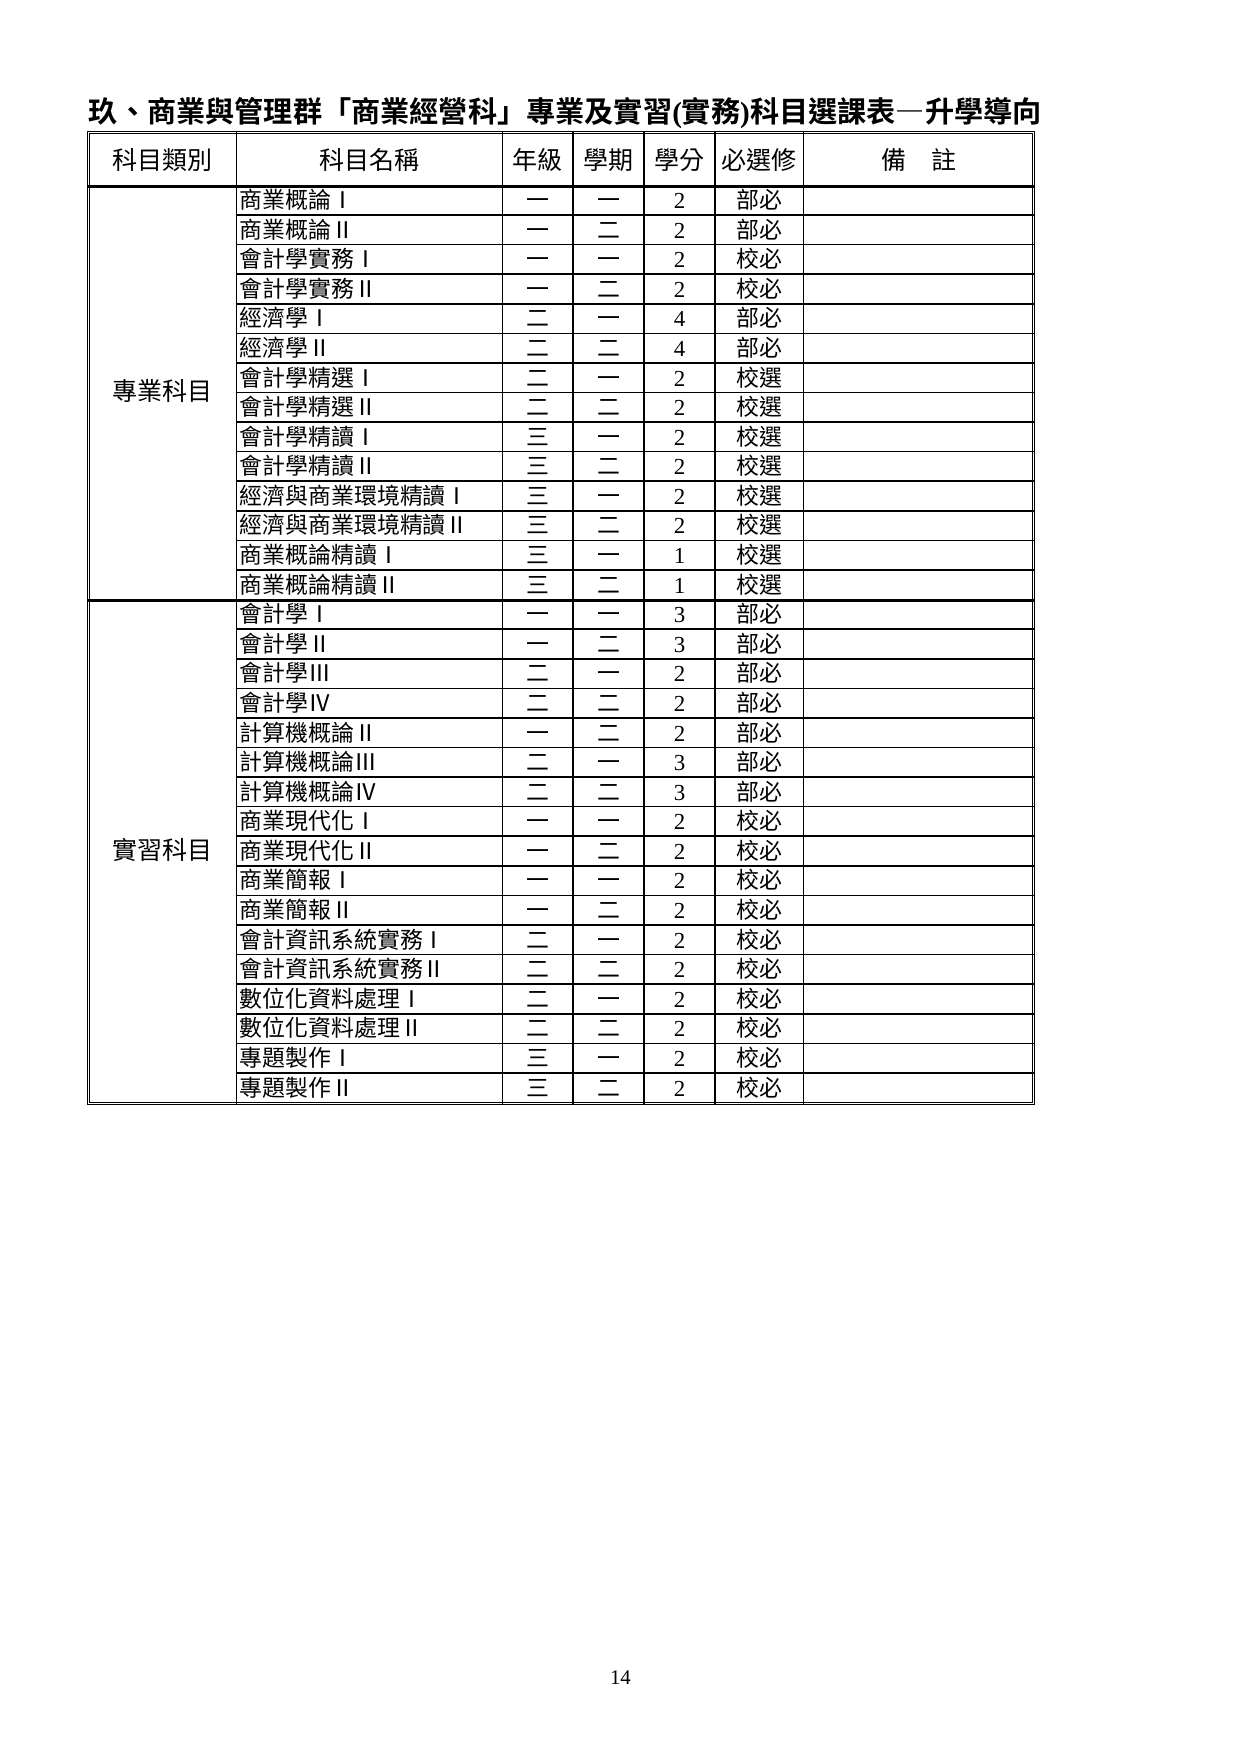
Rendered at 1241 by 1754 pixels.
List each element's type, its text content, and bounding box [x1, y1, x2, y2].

table_cell [804, 955, 1032, 983]
table_cell 2 [645, 393, 714, 421]
table_cell 2 [645, 807, 714, 835]
table_cell 一 [574, 245, 643, 273]
table_cell 一 [574, 482, 643, 510]
table_cell 一 [574, 602, 643, 628]
table_cell 三 [503, 512, 572, 539]
table_cell 部必 [716, 334, 803, 362]
table_cell 2 [645, 1015, 714, 1042]
table_cell 部必 [716, 689, 803, 717]
table_header 必選修 [716, 134, 803, 184]
table_cell 會計學精讀Ⅱ [237, 452, 502, 480]
table_cell 三 [503, 452, 572, 480]
table_cell 二 [574, 393, 643, 421]
table_cell 二 [503, 985, 572, 1013]
table_cell 校必 [716, 867, 803, 894]
table_cell [804, 423, 1032, 451]
table_cell 部必 [716, 778, 803, 806]
table_cell 一 [503, 245, 572, 273]
table_header 科目名稱 [237, 134, 502, 184]
table_cell 2 [645, 896, 714, 924]
table_cell [804, 305, 1032, 332]
table_cell [804, 748, 1032, 776]
table_cell 一 [574, 807, 643, 835]
table_cell [804, 602, 1032, 628]
table_cell 2 [645, 1074, 714, 1102]
table_cell 三 [503, 423, 572, 451]
table_cell [804, 807, 1032, 835]
table_cell 校選 [716, 482, 803, 510]
table_cell 二 [503, 689, 572, 717]
table_cell 校選 [716, 541, 803, 569]
table_cell 2 [645, 926, 714, 954]
table_cell 二 [503, 955, 572, 983]
table_cell 2 [645, 452, 714, 480]
table_cell 2 [645, 985, 714, 1013]
table_cell 一 [503, 896, 572, 924]
table_cell 校必 [716, 896, 803, 924]
table_cell 商業概論精讀Ⅰ [237, 541, 502, 569]
table_cell [804, 896, 1032, 924]
table_cell 2 [645, 660, 714, 687]
table_header 學分 [645, 134, 714, 184]
table_header 學期 [574, 134, 643, 184]
table_cell [804, 216, 1032, 244]
table_cell [804, 541, 1032, 569]
table_cell 二 [574, 955, 643, 983]
table_cell 2 [645, 364, 714, 392]
table_cell 一 [574, 305, 643, 332]
table_cell 校必 [716, 1044, 803, 1072]
table_cell 一 [574, 188, 643, 214]
table_cell 一 [503, 867, 572, 894]
table_cell [804, 689, 1032, 717]
table_cell 二 [574, 216, 643, 244]
table_cell 二 [574, 689, 643, 717]
table_cell 一 [574, 748, 643, 776]
table_cell 計算機概論Ⅱ [237, 719, 502, 747]
table_cell 計算機概論Ⅲ [237, 748, 502, 776]
table_cell 商業概論精讀Ⅱ [237, 571, 502, 599]
table_cell 一 [574, 1044, 643, 1072]
table_cell 2 [645, 482, 714, 510]
table_cell 會計學實務Ⅰ [237, 245, 502, 273]
table_cell 2 [645, 837, 714, 865]
table_cell 3 [645, 602, 714, 628]
table_cell 二 [503, 393, 572, 421]
table_cell 會計學精選Ⅰ [237, 364, 502, 392]
table_cell 部必 [716, 630, 803, 658]
table_cell 會計學Ⅱ [237, 630, 502, 658]
table_cell 會計學Ⅲ [237, 660, 502, 687]
table_cell [804, 334, 1032, 362]
table_cell 專業科目 [90, 188, 236, 599]
table_cell 經濟學Ⅰ [237, 305, 502, 332]
table_cell 二 [503, 1015, 572, 1042]
table_cell 3 [645, 630, 714, 658]
table_cell [804, 245, 1032, 273]
table_cell 經濟與商業環境精讀Ⅱ [237, 512, 502, 539]
table_cell [804, 867, 1032, 894]
table_cell 數位化資料處理Ⅰ [237, 985, 502, 1013]
table_cell 商業現代化Ⅱ [237, 837, 502, 865]
table_cell [804, 482, 1032, 510]
table_cell [804, 778, 1032, 806]
table_cell 2 [645, 867, 714, 894]
table_cell 二 [574, 630, 643, 658]
table_cell 一 [574, 364, 643, 392]
table_cell 校必 [716, 955, 803, 983]
table_cell 校選 [716, 393, 803, 421]
table_cell [804, 512, 1032, 539]
table_cell 部必 [716, 602, 803, 628]
table_cell 2 [645, 275, 714, 303]
table_cell 一 [574, 926, 643, 954]
table_cell 二 [574, 837, 643, 865]
table_cell 一 [574, 867, 643, 894]
table_cell 二 [503, 778, 572, 806]
table_cell 校選 [716, 512, 803, 539]
table_cell [804, 926, 1032, 954]
table_cell 1 [645, 571, 714, 599]
table_cell 二 [503, 364, 572, 392]
table_cell 二 [503, 748, 572, 776]
table_cell 二 [574, 275, 643, 303]
table_cell 三 [503, 1074, 572, 1102]
table_cell 商業簡報Ⅱ [237, 896, 502, 924]
table_cell 二 [503, 334, 572, 362]
table_cell 2 [645, 955, 714, 983]
table_cell 校選 [716, 423, 803, 451]
table_cell 二 [574, 452, 643, 480]
table_cell 校必 [716, 275, 803, 303]
table_cell [804, 571, 1032, 599]
table_cell 商業概論Ⅱ [237, 216, 502, 244]
table_cell 會計學實務Ⅱ [237, 275, 502, 303]
table_cell 校選 [716, 452, 803, 480]
table_cell 一 [574, 985, 643, 1013]
table_cell 計算機概論Ⅳ [237, 778, 502, 806]
table_cell 校必 [716, 1074, 803, 1102]
table_cell 二 [503, 660, 572, 687]
table_cell [804, 1015, 1032, 1042]
table_cell 一 [503, 719, 572, 747]
table_cell [804, 985, 1032, 1013]
table_cell 二 [574, 571, 643, 599]
table_cell [804, 393, 1032, 421]
table_cell 2 [645, 1044, 714, 1072]
table_cell 會計學精選Ⅱ [237, 393, 502, 421]
table_cell 會計資訊系統實務Ⅰ [237, 926, 502, 954]
table_cell 部必 [716, 188, 803, 214]
table_cell 二 [574, 334, 643, 362]
table_header 科目類別 [90, 134, 236, 184]
table_cell 二 [574, 512, 643, 539]
table_cell 二 [503, 926, 572, 954]
table_cell 部必 [716, 216, 803, 244]
table_cell 一 [503, 216, 572, 244]
table_cell 校選 [716, 364, 803, 392]
table_cell [804, 364, 1032, 392]
table_cell 二 [574, 1015, 643, 1042]
table_cell [804, 719, 1032, 747]
table_cell 數位化資料處理Ⅱ [237, 1015, 502, 1042]
table_cell 經濟學Ⅱ [237, 334, 502, 362]
table_cell 2 [645, 423, 714, 451]
table_cell 三 [503, 541, 572, 569]
table_cell 2 [645, 188, 714, 214]
table_cell 一 [503, 602, 572, 628]
table_cell 一 [503, 188, 572, 214]
table_cell 一 [503, 630, 572, 658]
table_cell 一 [503, 837, 572, 865]
table_cell 會計學精讀Ⅰ [237, 423, 502, 451]
table_cell 一 [574, 423, 643, 451]
table_cell 商業現代化Ⅰ [237, 807, 502, 835]
table_cell 4 [645, 305, 714, 332]
table_cell 校必 [716, 837, 803, 865]
table_cell 三 [503, 571, 572, 599]
table_cell 校必 [716, 1015, 803, 1042]
table_cell [804, 188, 1032, 214]
table_cell 2 [645, 245, 714, 273]
table_cell [804, 275, 1032, 303]
table_cell 校必 [716, 926, 803, 954]
table_cell 商業簡報Ⅰ [237, 867, 502, 894]
table_cell 商業概論Ⅰ [237, 188, 502, 214]
table_cell 校選 [716, 571, 803, 599]
table_cell 部必 [716, 660, 803, 687]
table_cell 一 [574, 660, 643, 687]
table_cell 專題製作Ⅱ [237, 1074, 502, 1102]
table_cell 會計資訊系統實務Ⅱ [237, 955, 502, 983]
table_header 年級 [503, 134, 572, 184]
table_cell 專題製作Ⅰ [237, 1044, 502, 1072]
table_cell 一 [503, 807, 572, 835]
table_cell [804, 1074, 1032, 1102]
table_cell 4 [645, 334, 714, 362]
table_cell 校必 [716, 807, 803, 835]
table_cell 三 [503, 482, 572, 510]
table_cell 實習科目 [90, 602, 236, 1102]
table_cell 二 [503, 305, 572, 332]
table_cell 2 [645, 719, 714, 747]
table_cell 會計學Ⅳ [237, 689, 502, 717]
table_cell 部必 [716, 748, 803, 776]
table_cell [804, 452, 1032, 480]
table_cell 部必 [716, 719, 803, 747]
table_cell 2 [645, 216, 714, 244]
table_cell 2 [645, 512, 714, 539]
table_cell 二 [574, 719, 643, 747]
table_cell [804, 660, 1032, 687]
table_cell [804, 837, 1032, 865]
table_cell 一 [574, 541, 643, 569]
table_cell [804, 1044, 1032, 1072]
table_cell [804, 630, 1032, 658]
table_cell 會計學Ⅰ [237, 602, 502, 628]
table_cell 三 [503, 1044, 572, 1072]
table_cell 二 [574, 896, 643, 924]
table_cell 1 [645, 541, 714, 569]
table_cell 二 [574, 778, 643, 806]
table_cell 二 [574, 1074, 643, 1102]
table_cell 校必 [716, 245, 803, 273]
table_cell 經濟與商業環境精讀Ⅰ [237, 482, 502, 510]
table_cell 部必 [716, 305, 803, 332]
table_cell 3 [645, 748, 714, 776]
text 玖、商業與管理群「商業經營科」專業及實習(實務)科目選課表—升學導向 [89, 89, 1152, 131]
table_cell 2 [645, 689, 714, 717]
table_cell 校必 [716, 985, 803, 1013]
table_cell 一 [503, 275, 572, 303]
table_header 備 註 [804, 134, 1032, 184]
table_cell 3 [645, 778, 714, 806]
